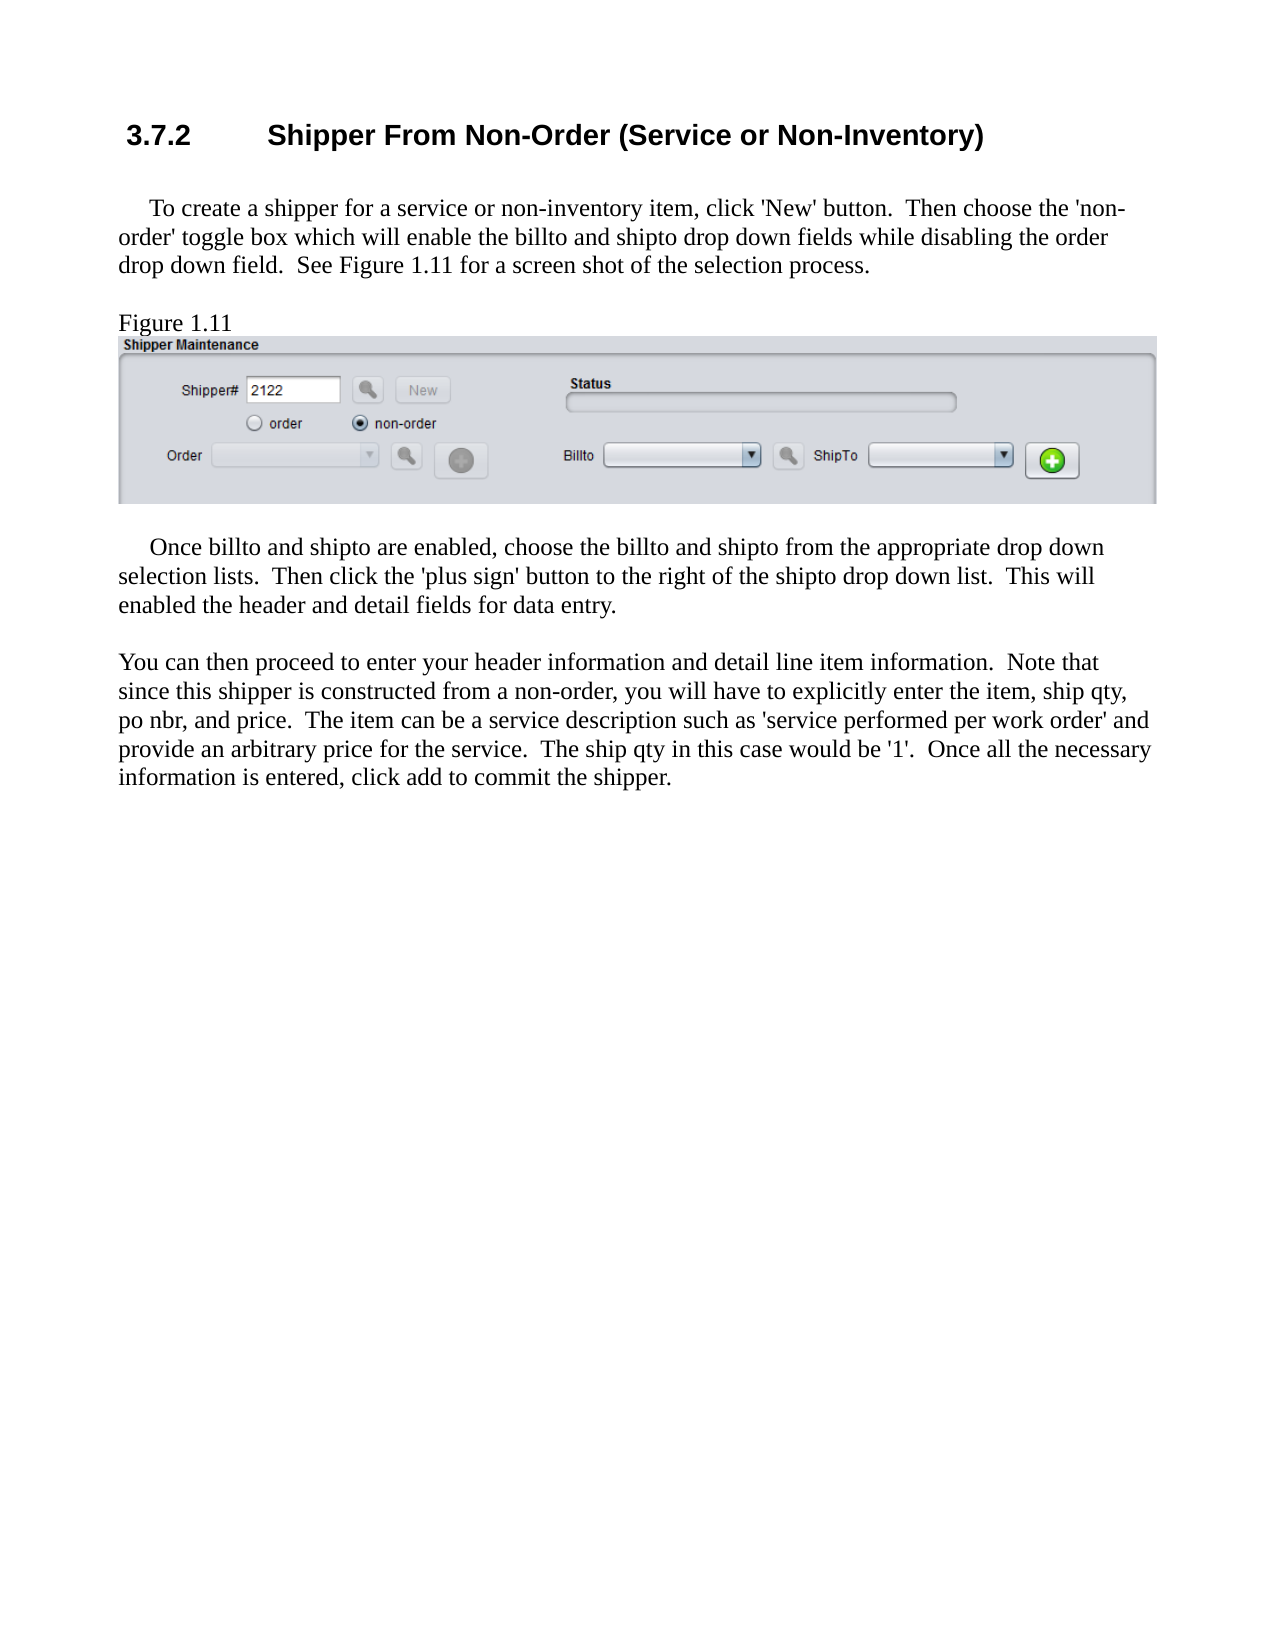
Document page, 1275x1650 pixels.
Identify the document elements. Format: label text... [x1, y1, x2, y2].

text To create a shipper for a service or non-inventory item, click 'New' button. Then choose the 'non-order' toggle box which will enable the billto and shipto drop down fields while disabling the order [118, 193, 1157, 250]
text You can then proceed to enter your header information and detail line item information. Note that since this shipper is constructed from a non-order, you will have to explicitly enter the item, ship qty, po nbr, and price. The item can be a service description such as 'service performed per work order' and provide an arbitrary price for the service. The ship qty in this case would be '1'. Once all the necessary information is entered, click add to commit the shipper. [118, 647, 1157, 791]
text drop down field. See Figure 1.11 for a screen shot of the selection process. [118, 250, 1157, 279]
picture [118, 336, 1157, 504]
subtitle Shipper From Non-Order (Service or Non-Inventory) [118, 118, 1157, 152]
text Figure 1.11 [118, 308, 1157, 336]
text Once billto and shipto are enabled, choose the billto and shipto from the appropriate drop down selection lists. Then click the 'plus sign' button to the right of the shipto drop down list. This will enabled the header and detail fields for data entry. [118, 532, 1157, 619]
